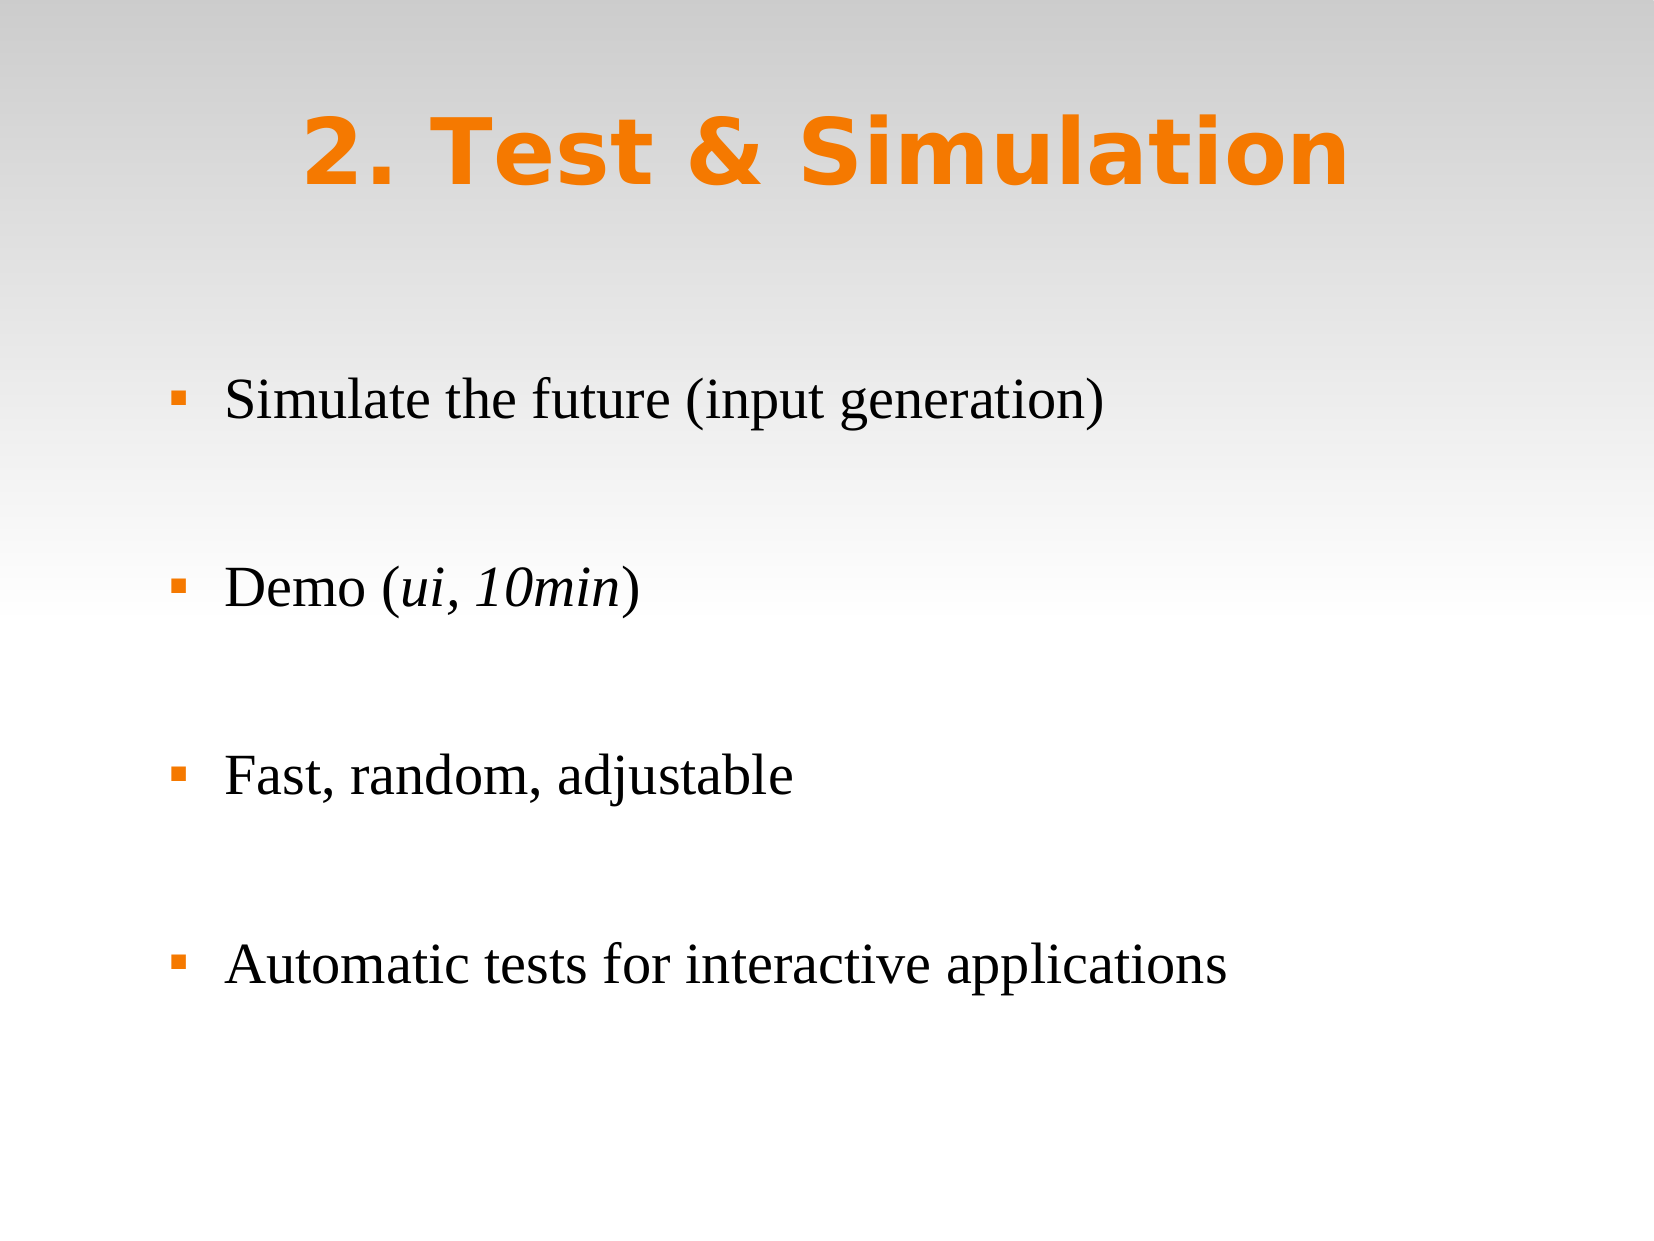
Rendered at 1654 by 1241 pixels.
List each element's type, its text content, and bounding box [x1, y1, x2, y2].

list Simulate the future (input generation) Demo (ui, 10min) Fast, random, adjustable Automatic tests for interactive applications [82, 272, 1576, 1044]
title 2. Test & Simulation [82, 49, 1571, 257]
